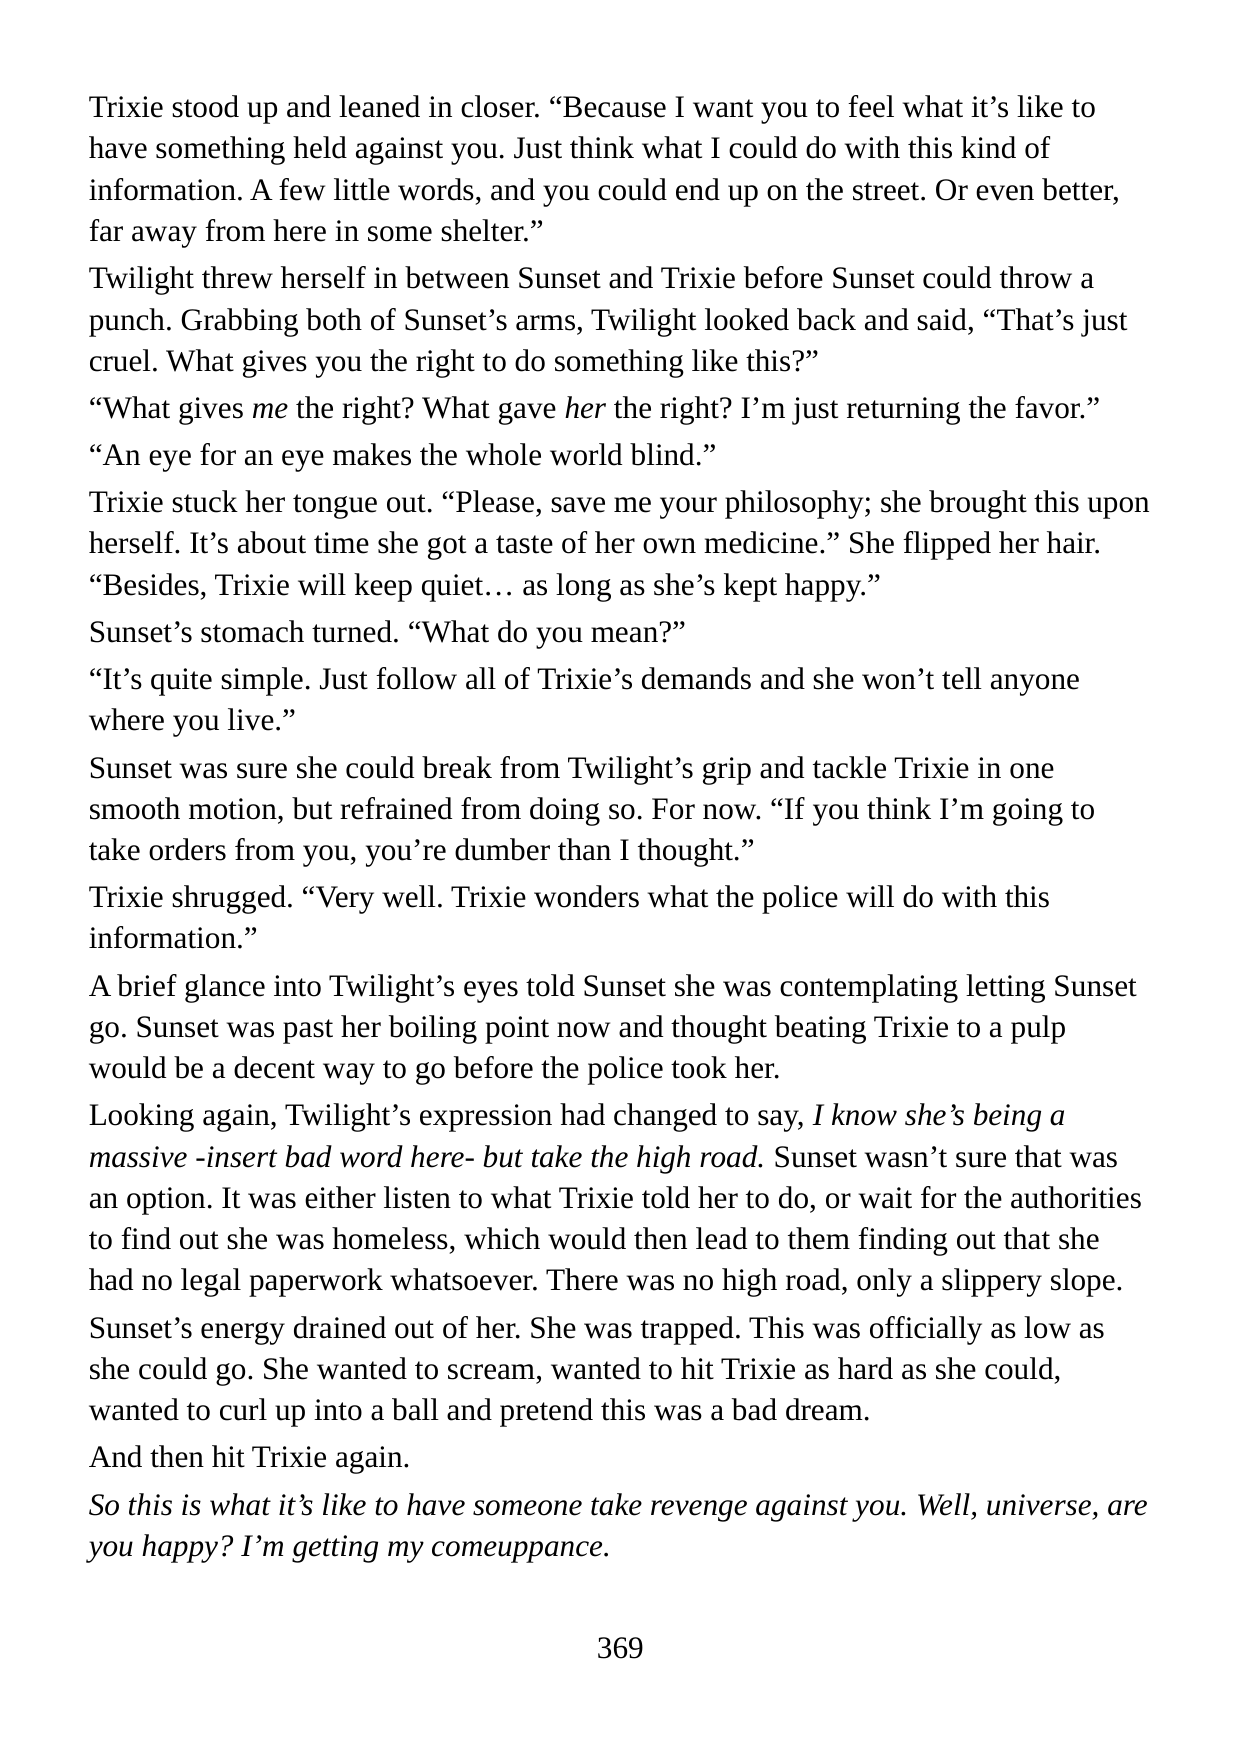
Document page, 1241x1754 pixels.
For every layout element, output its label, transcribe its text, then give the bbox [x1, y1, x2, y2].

text A brief glance into Twilight’s eyes told Sunset she was contemplating letting Sunset go. Sunset was past her boiling point now and thought beating Trixie to a pulp would be a decent way to go before the police took her. [88, 967, 1152, 1085]
text So this is what it’s like to have someone take revenge against you. Well, universe, are you happy? I’m getting my comeuppance. [88, 1486, 1152, 1563]
text “An eye for an eye makes the whole world blind.” [88, 436, 1152, 472]
text “What gives me the right? What gave her the right? I’m just returning the favor.” [88, 389, 1152, 425]
text Looking again, Twilight’s expression had changed to say, I know she’s being a massive -insert bad word here- but take the high road. Sunset wasn’t sure that was an option. It was either listen to what Trixie told her to do, or wait for the authorities to find out she was homeless, which would then lead to them finding out that she had no legal paperwork whatsoever. There was no high road, only a slippery slope. [88, 1097, 1152, 1298]
text Sunset was sure she could break from Twilight’s grip and tackle Trixie in one smooth motion, but refrained from doing so. For now. “If you think I’m going to take orders from you, you’re dumber than I thought.” [88, 749, 1152, 867]
text Trixie shrugged. “Very well. Trixie wonders what the police will do with this information.” [88, 878, 1152, 956]
text Trixie stood up and leaned in closer. “Because I want you to feel what it’s like to have something held against you. Just think what I could do with this kind of information. A few little words, and you could end up on the street. Or even better, far away from here in some shelter.” [88, 88, 1152, 248]
text Sunset’s stomach turned. “What do you mean?” [88, 613, 1152, 649]
text Trixie stuck her tongue out. “Please, save me your philosophy; she brought this upon herself. It’s about time she got a taste of her own medicine.” She flipped her hair. “Besides, Trixie will keep quiet… as long as she’s kept happy.” [88, 483, 1152, 602]
text Twilight threw herself in between Sunset and Trixie before Sunset could throw a punch. Grabbing both of Sunset’s arms, Twilight looked back and said, “That’s just cruel. What gives you the right to do something like this?” [88, 259, 1152, 378]
text And then hit Trixie again. [88, 1438, 1152, 1474]
text “It’s quite simple. Just follow all of Trixie’s demands and she won’t tell anyone where you live.” [88, 660, 1152, 738]
text Sunset’s energy drained out of her. She was trapped. This was officially as low as she could go. She wanted to scream, wanted to hit Trixie as hard as she could, wanted to curl up into a ball and pretend this was a bad dream. [88, 1309, 1152, 1427]
